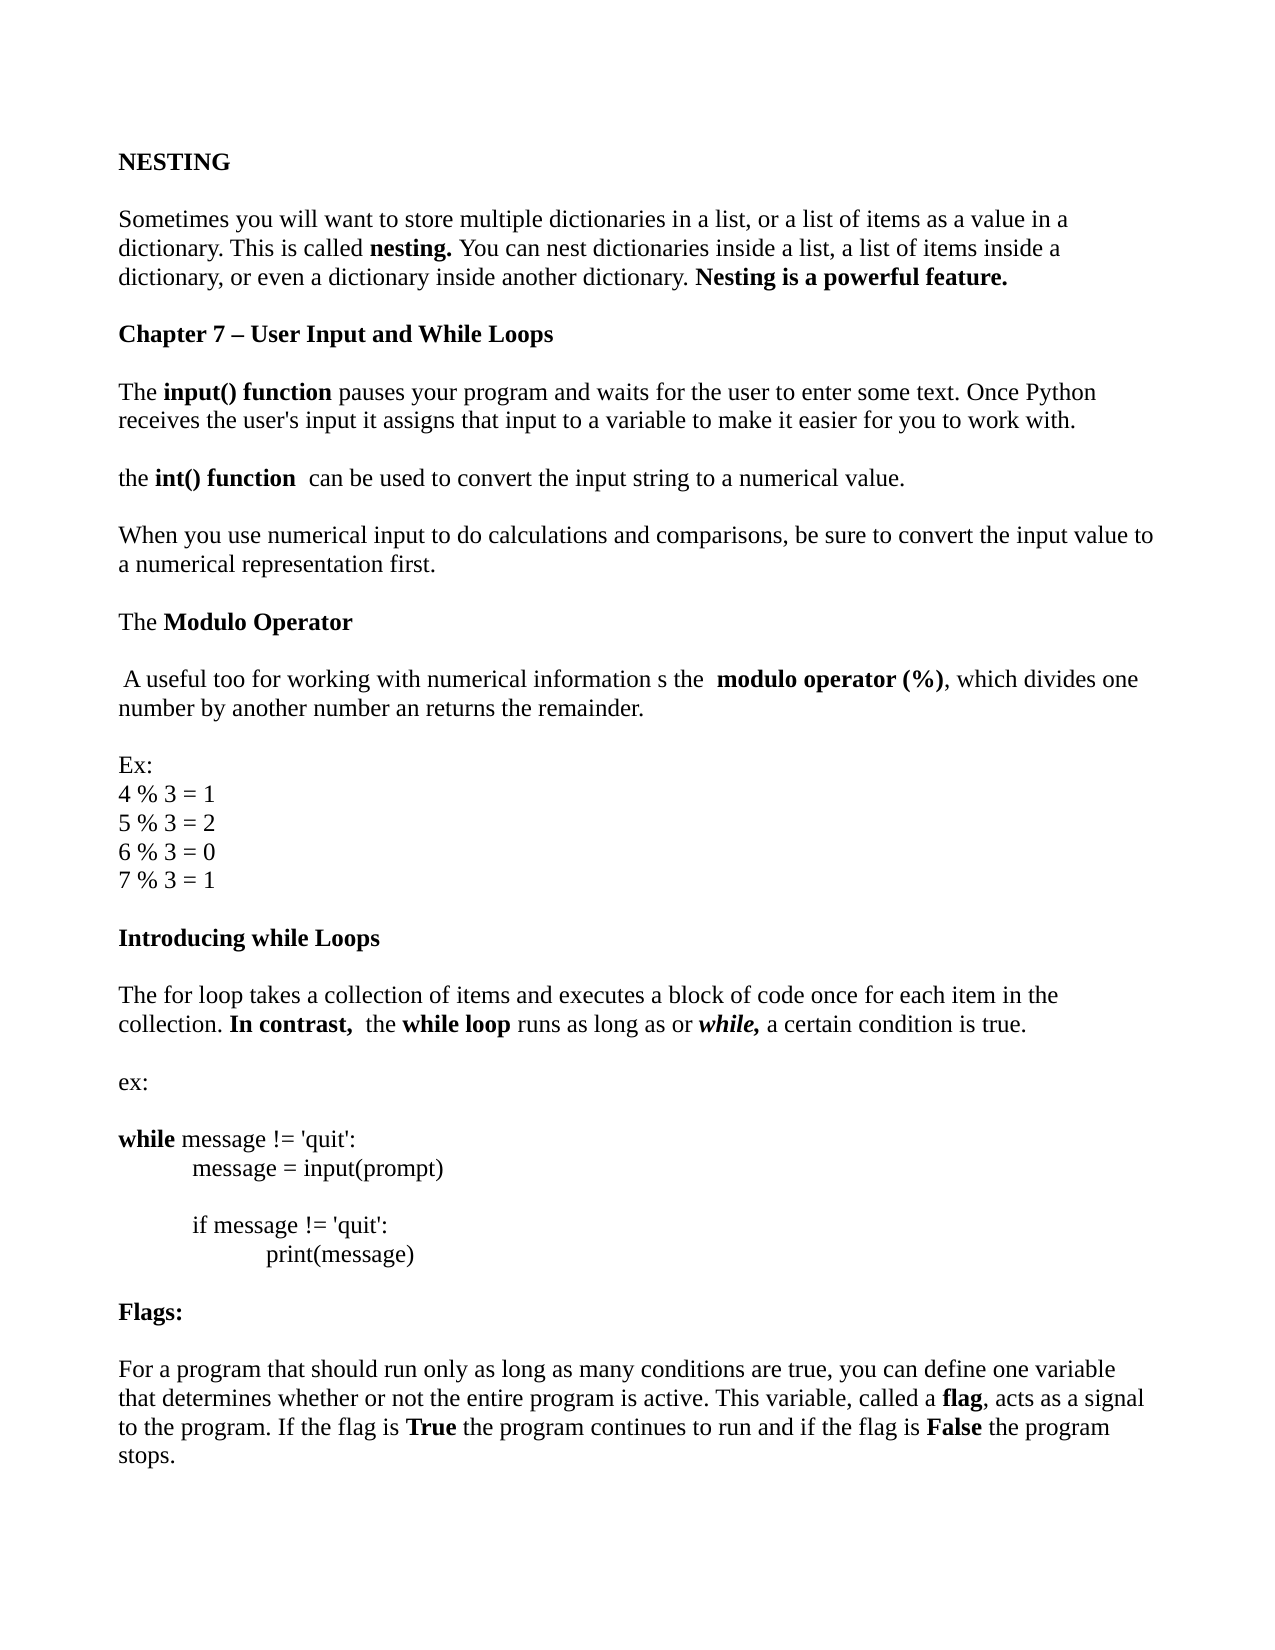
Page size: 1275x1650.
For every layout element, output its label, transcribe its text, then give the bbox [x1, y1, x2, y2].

text 4 % 3 = 1 [118, 779, 1157, 808]
text Introducing while Loops [118, 923, 1157, 952]
text The for loop takes a collection of items and executes a block of code once for each item in the collection. In contrast, the while loop runs as long as or while, a certain condition is true. [118, 981, 1157, 1038]
text When you use numerical input to do calculations and comparisons, be sure to convert the input value to a numerical representation first. [118, 521, 1157, 578]
text the int() function can be used to convert the input string to a numerical value. [118, 463, 1157, 492]
text while message != 'quit': [118, 1124, 1157, 1153]
text 5 % 3 = 2 [118, 808, 1157, 837]
text The input() function pauses your program and waits for the user to enter some text. Once Python receives the user's input it assigns that input to a variable to make it easier for you to work with. [118, 377, 1157, 434]
text The Modulo Operator [118, 607, 1157, 636]
text if message != 'quit': [118, 1211, 1157, 1239]
text Ex: [118, 751, 1157, 779]
text Chapter 7 – User Input and While Loops [118, 319, 1157, 348]
text ex: [118, 1067, 1157, 1096]
text 7 % 3 = 1 [118, 866, 1157, 894]
text NESTING [118, 147, 1157, 176]
text Flags: [118, 1297, 1157, 1326]
text message = input(prompt) [118, 1153, 1157, 1182]
text For a program that should run only as long as many conditions are true, you can define one variable that determines whether or not the entire program is active. This variable, called a flag, acts as a signal to the program. If the flag is True the program continues to run and if the flag is False the program stops. [118, 1354, 1157, 1469]
text print(message) [118, 1239, 1157, 1268]
text 6 % 3 = 0 [118, 837, 1157, 866]
text Sometimes you will want to store multiple dictionaries in a list, or a list of items as a value in a dictionary. This is called nesting. You can nest dictionaries inside a list, a list of items inside a dictionary, or even a dictionary inside another dictionary. Nesting is a powerful feature. [118, 204, 1157, 291]
text A useful too for working with numerical information s the modulo operator (%), which divides one number by another number an returns the remainder. [118, 664, 1157, 722]
